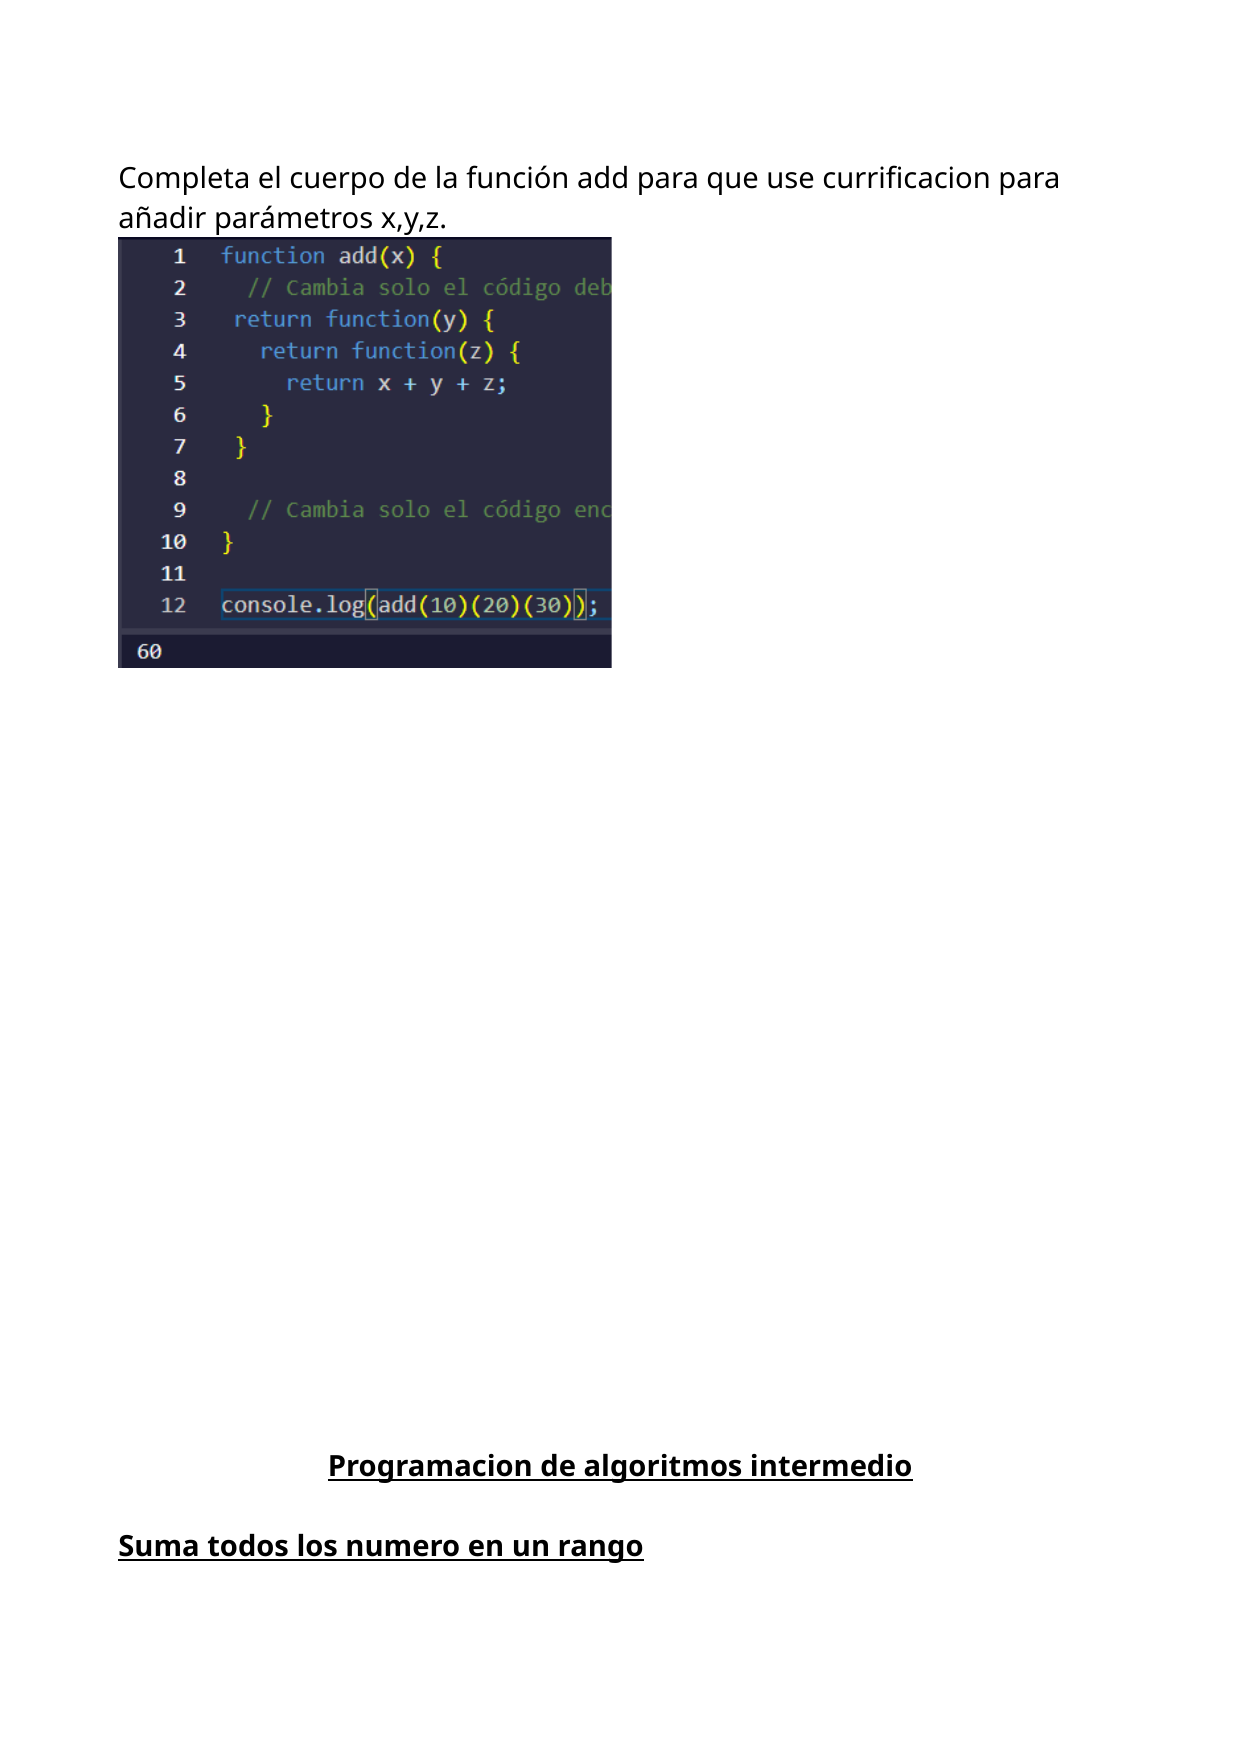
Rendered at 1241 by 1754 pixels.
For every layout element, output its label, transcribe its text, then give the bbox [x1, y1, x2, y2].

text Suma todos los numero en un rango [118, 1525, 1122, 1565]
text Programacion de algoritmos intermedio [118, 1446, 1122, 1485]
text Completa el cuerpo de la función add para que use currificacion para añadir parámetros x,y,z. [118, 158, 1122, 237]
